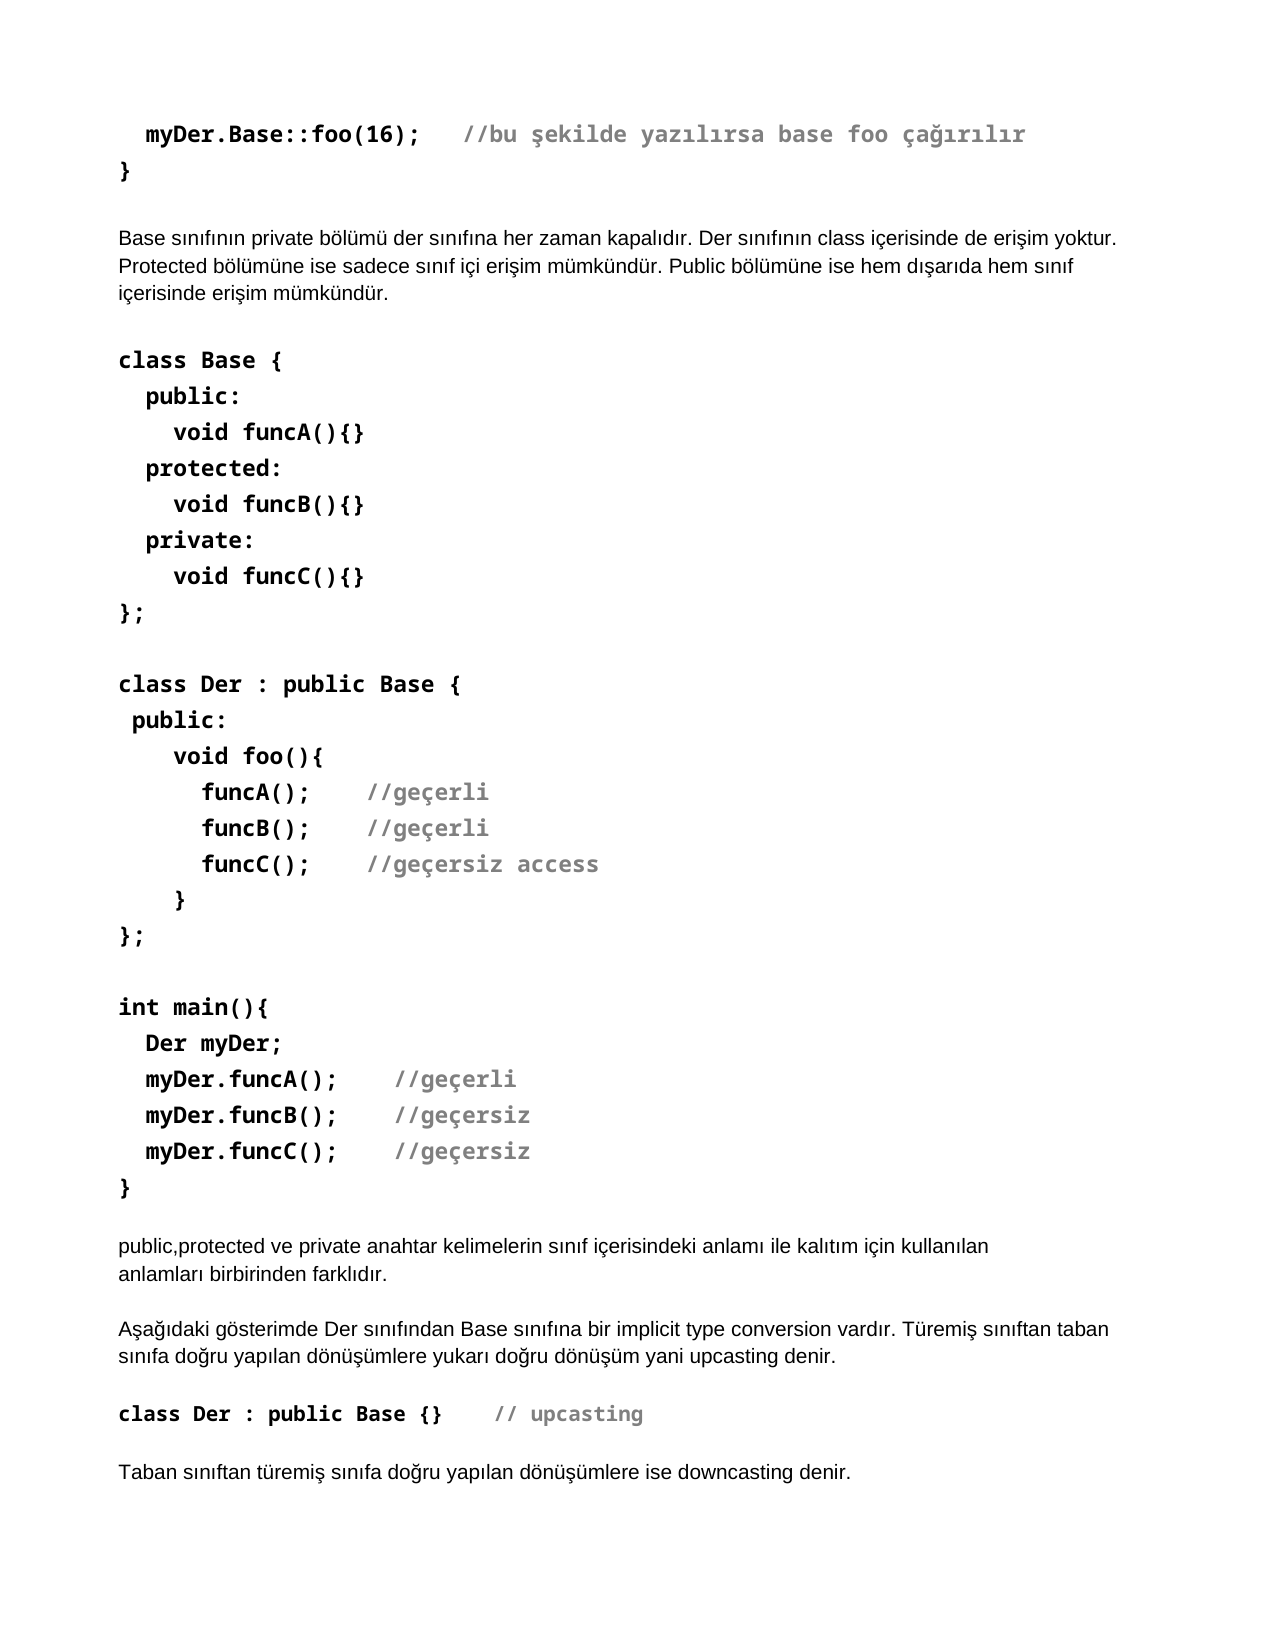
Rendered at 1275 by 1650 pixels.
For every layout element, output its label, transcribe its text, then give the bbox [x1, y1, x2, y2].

text public: [118, 704, 1157, 735]
text class Der : public Base { [118, 668, 1157, 699]
text Taban sınıftan türemiş sınıfa doğru yapılan dönüşümlere ise downcasting denir. [118, 1459, 1157, 1483]
text funcC(); //geçersiz access [118, 847, 1157, 879]
text int main(){ [118, 991, 1157, 1022]
text funcB(); //geçerli [118, 812, 1157, 843]
text Base sınıfının private bölümü der sınıfına her zaman kapalıdır. Der sınıfının class içerisinde de erişim yoktur. [118, 226, 1157, 250]
text myDer.funcA(); //geçerli [118, 1063, 1157, 1094]
text anlamları birbirinden farklıdır. [118, 1262, 1157, 1286]
text class Base { [118, 344, 1157, 376]
text }; [118, 596, 1157, 627]
text Der myDer; [118, 1027, 1157, 1058]
text protected: [118, 452, 1157, 483]
text myDer.Base::foo(16); //bu şekilde yazılırsa base foo çağırılır [118, 118, 1157, 149]
text void funcA(){} [118, 416, 1157, 447]
text private: [118, 524, 1157, 555]
text } [118, 883, 1157, 915]
text } [118, 1171, 1157, 1202]
text } [118, 154, 1157, 185]
text myDer.funcB(); //geçersiz [118, 1099, 1157, 1130]
text myDer.funcC(); //geçersiz [118, 1135, 1157, 1166]
text public: [118, 380, 1157, 412]
text class Der : public Base {} // upcasting [118, 1399, 1157, 1428]
text funcA(); //geçerli [118, 776, 1157, 807]
text public,protected ve private anahtar kelimelerin sınıf içerisindeki anlamı ile kalıtım için kullanılan [118, 1234, 1157, 1258]
text }; [118, 919, 1157, 951]
text Aşağıdaki gösterimde Der sınıfından Base sınıfına bir implicit type conversion vardır. Türemiş sınıftan taban sınıfa doğru yapılan dönüşümlere yukarı doğru dönüşüm yani upcasting denir. [118, 1317, 1157, 1368]
text void funcC(){} [118, 560, 1157, 591]
text Protected bölümüne ise sadece sınıf içi erişim mümkündür. Public bölümüne ise hem dışarıda hem sınıf içerisinde erişim mümkündür. [118, 253, 1157, 305]
text void funcB(){} [118, 488, 1157, 519]
text void foo(){ [118, 740, 1157, 771]
